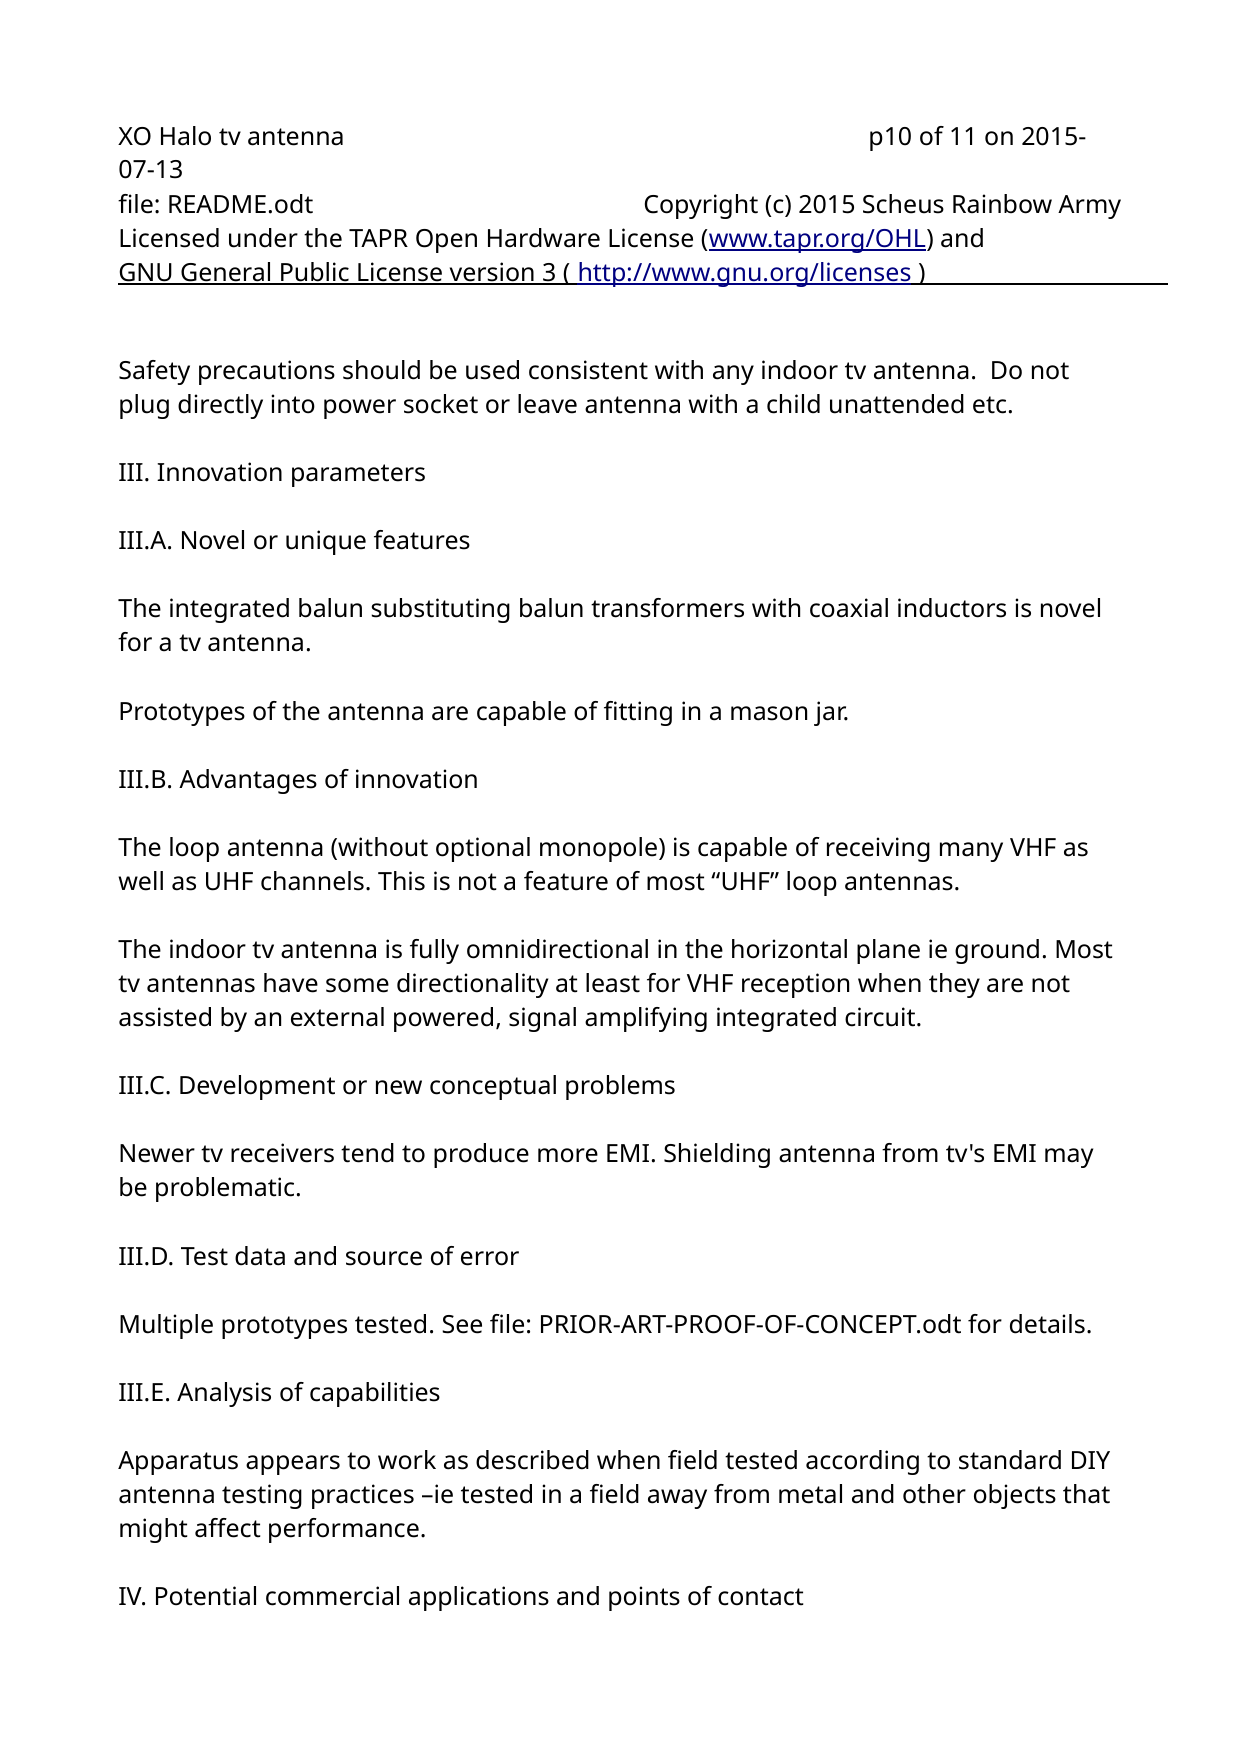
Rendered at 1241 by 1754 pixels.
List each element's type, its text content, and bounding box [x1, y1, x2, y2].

text Apparatus appears to work as described when field tested according to standard DIY antenna testing practices –ie tested in a field away from metal and other objects that might affect performance. [118, 1442, 1122, 1545]
text III.C. Development or new conceptual problems [118, 1068, 1122, 1102]
text III. Innovation parameters [118, 455, 1122, 489]
text Safety precautions should be used consistent with any indoor tv antenna. Do not plug directly into power socket or leave antenna with a child unattended etc. [118, 352, 1122, 421]
text Prototypes of the antenna are capable of fitting in a mason jar. [118, 693, 1122, 727]
text III.D. Test data and source of error [118, 1238, 1122, 1272]
text The integrated balun substituting balun transformers with coaxial inductors is novel for a tv antenna. [118, 591, 1122, 659]
text Newer tv receivers tend to produce more EMI. Shielding antenna from tv's EMI may be problematic. [118, 1136, 1122, 1204]
text III.A. Novel or unique features [118, 523, 1122, 557]
text III.E. Analysis of capabilities [118, 1374, 1122, 1408]
text The indoor tv antenna is fully omnidirectional in the horizontal plane ie ground. Most tv antennas have some directionality at least for VHF reception when they are not assisted by an external powered, signal amplifying integrated circuit. [118, 932, 1122, 1034]
text III.B. Advantages of innovation [118, 761, 1122, 795]
text IV. Potential commercial applications and points of contact [118, 1579, 1122, 1613]
text The loop antenna (without optional monopole) is capable of receiving many VHF as well as UHF channels. This is not a feature of most “UHF” loop antennas. [118, 829, 1122, 897]
text Multiple prototypes tested. See file: PRIOR-ART-PROOF-OF-CONCEPT.odt for details. [118, 1306, 1122, 1340]
